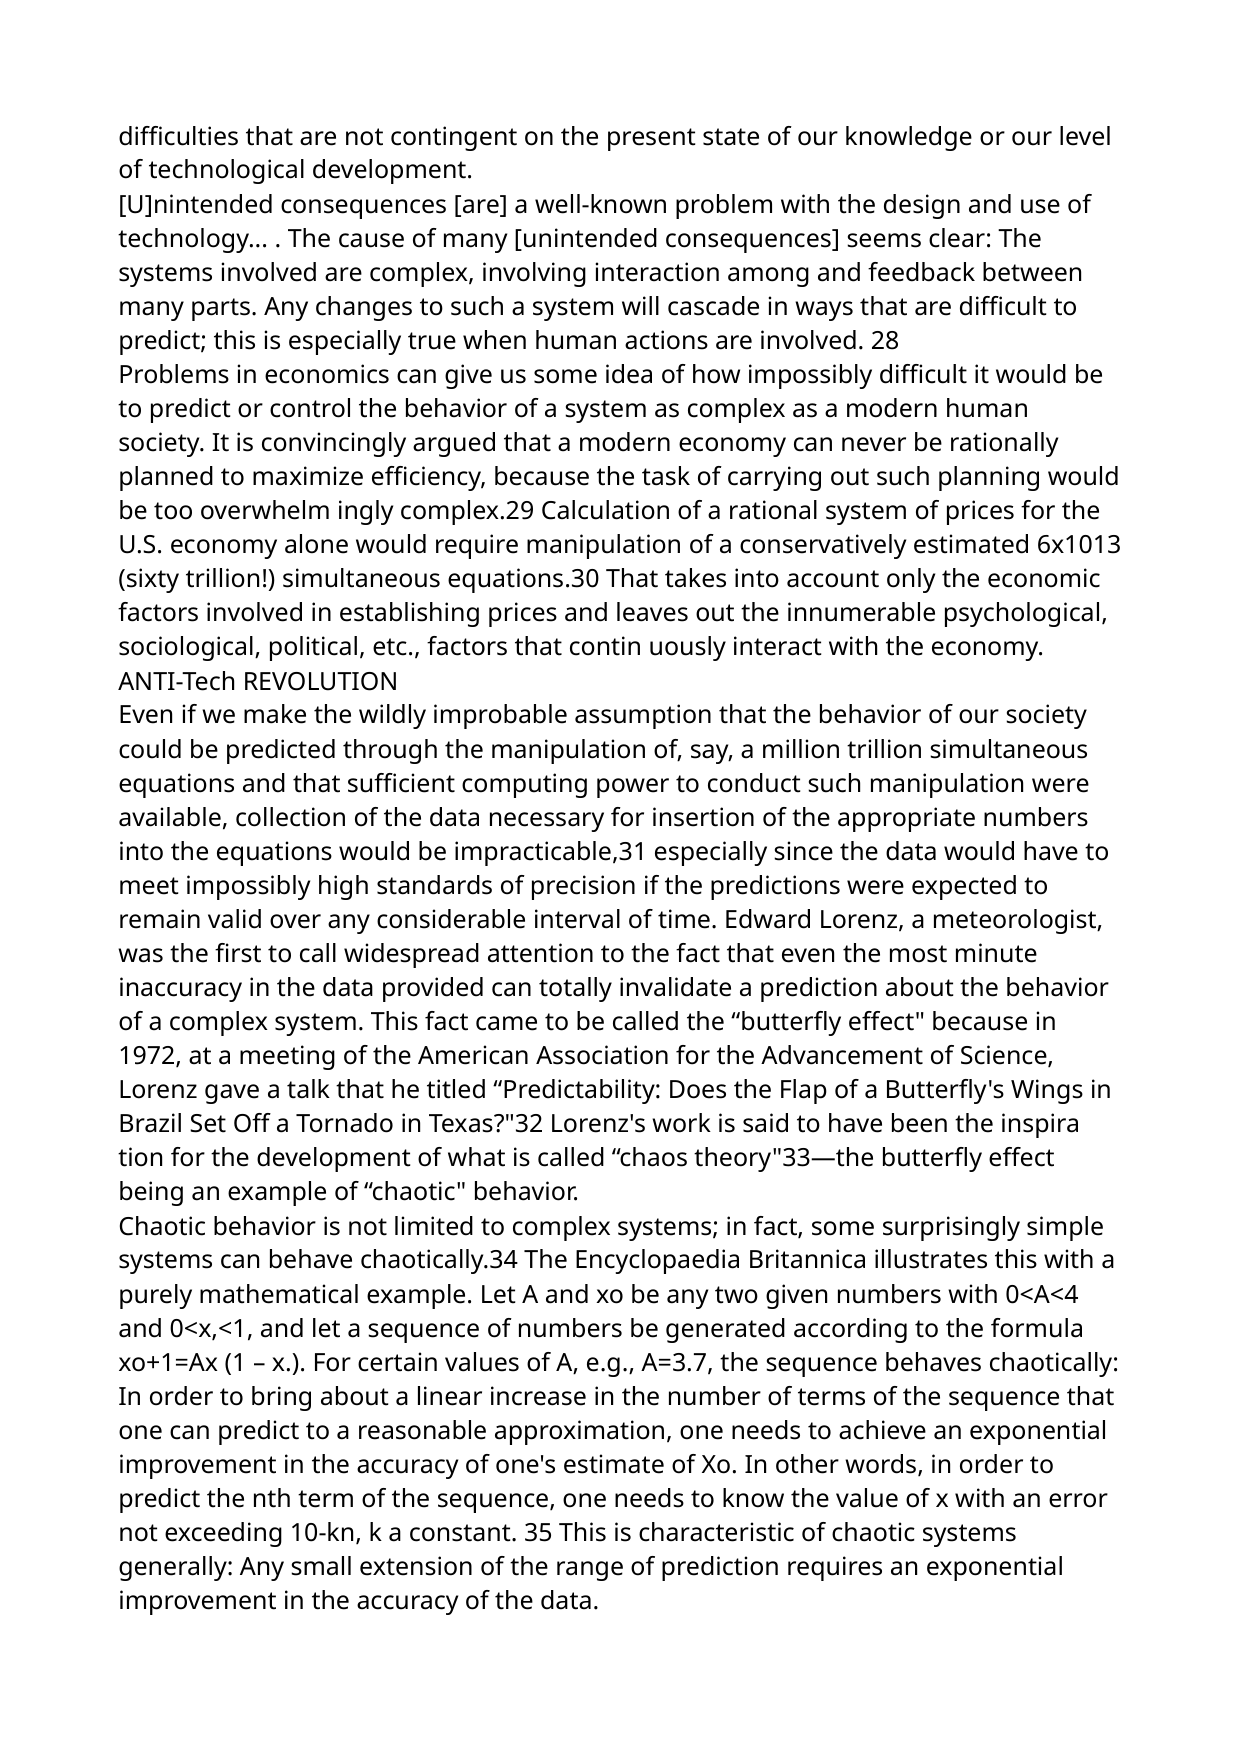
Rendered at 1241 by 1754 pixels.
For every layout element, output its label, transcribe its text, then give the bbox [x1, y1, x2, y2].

text [U]nintended consequences [are] a well-known problem with the design and use of technology... . The cause of many [unintended consequences] seems clear: The systems involved are complex, involving interaction among and feedback between many parts. Any changes to such a system will cascade in ways that are difficult to predict; this is especially true when human actions are involved. 28 [118, 186, 1122, 357]
text difficulties that are not contingent on the present state of our knowledge or our level of technological development. [118, 118, 1122, 186]
text ANTI-Tech REVOLUTION [118, 663, 1122, 697]
text Even if we make the wildly improbable assumption that the behavior of our society could be predicted through the manipulation of, say, a million trillion simultaneous equations and that sufficient computing power to conduct such manipulation were available, collection of the data necessary for insertion of the appropriate numbers into the equations would be impracticable,31 especially since the data would have to meet impossibly high standards of precision if the predictions were expected to remain valid over any considerable interval of time. Edward Lorenz, a meteorologist, was the first to call widespread attention to the fact that even the most minute inaccuracy in the data provided can totally invalidate a prediction about the behavior of a complex system. This fact came to be called the “butterfly effect" because in 1972, at a meeting of the American Association for the Advancement of Science, Lorenz gave a talk that he titled “Predictability: Does the Flap of a Butterfly's Wings in Brazil Set Off a Tornado in Texas?"32 Lorenz's work is said to have been the inspira tion for the development of what is called “chaos theory"33—the butterfly effect being an example of “chaotic" behavior. [118, 697, 1122, 1208]
text Problems in economics can give us some idea of how impossibly difficult it would be to predict or control the behavior of a system as complex as a modern human society. It is convincingly argued that a modern economy can never be rationally planned to maximize efficiency, because the task of carrying out such planning would be too overwhelm ingly complex.29 Calculation of a rational system of prices for the U.S. economy alone would require manipulation of a conservatively estimated 6x1013 (sixty trillion!) simultaneous equations.30 That takes into account only the economic factors involved in establishing prices and leaves out the innumerable psychological, sociological, political, etc., factors that contin uously interact with the economy. [118, 357, 1122, 663]
text Chaotic behavior is not limited to complex systems; in fact, some surprisingly simple systems can behave chaotically.34 The Encyclopaedia Britannica illustrates this with a purely mathematical example. Let A and xo be any two given numbers with 0<A<4 and 0<x,<1, and let a sequence of numbers be generated according to the formula xo+1=Ax (1 – x.). For certain values of A, e.g., A=3.7, the sequence behaves chaotically: In order to bring about a linear increase in the number of terms of the sequence that one can predict to a reasonable approximation, one needs to achieve an exponential improvement in the accuracy of one's estimate of Xo. In other words, in order to predict the nth term of the sequence, one needs to know the value of x with an error not exceeding 10-kn, k a constant. 35 This is characteristic of chaotic systems generally: Any small extension of the range of prediction requires an exponential improvement in the accuracy of the data. [118, 1208, 1122, 1617]
